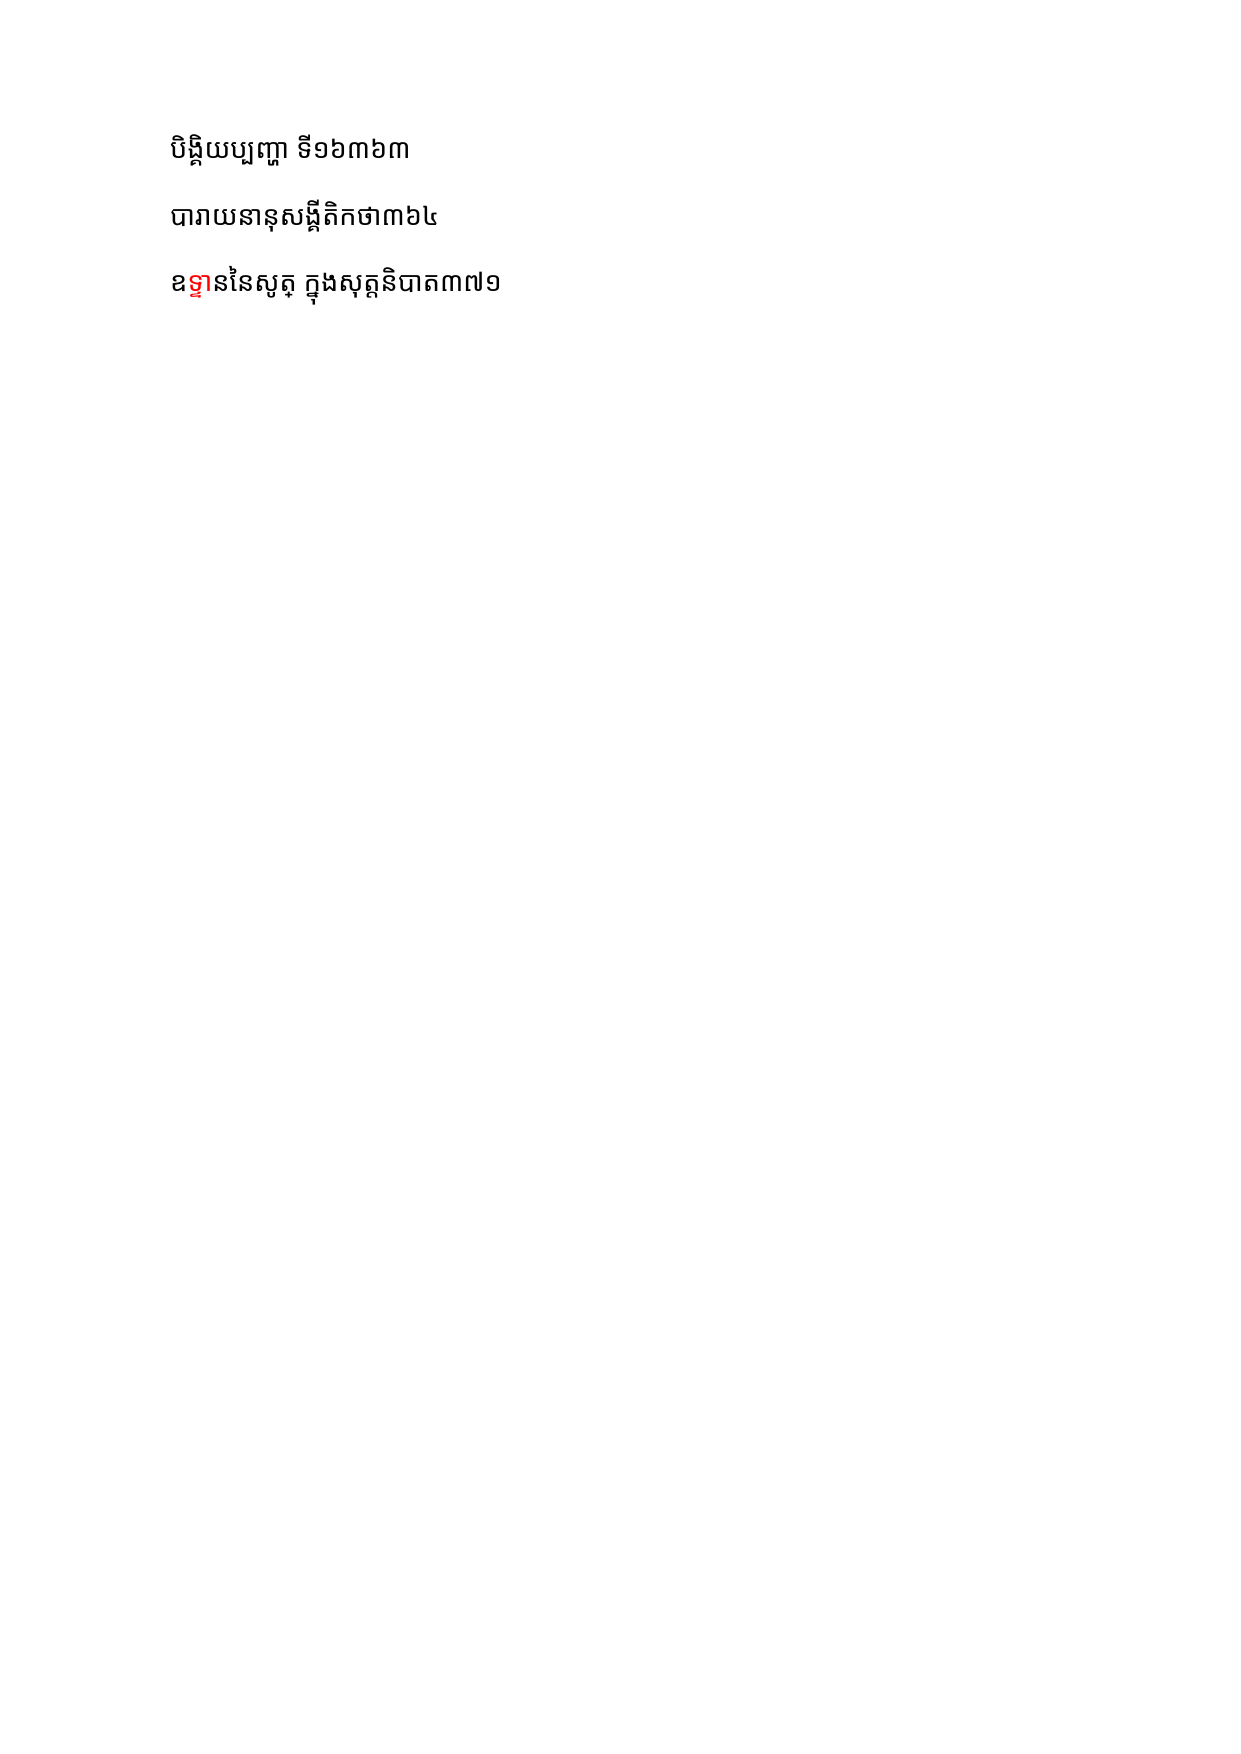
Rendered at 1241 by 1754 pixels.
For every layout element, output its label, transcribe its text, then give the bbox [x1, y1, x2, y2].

text ឧទ្ទាននៃសូត្រ ក្នុងសុត្តនិបាត៣៧១ [88, 262, 1152, 299]
text បារាយនានុសង្គីតិកថា៣៦៤ [88, 196, 1152, 233]
text បិង្គិយប្បញ្ហា ទី១៦៣៦៣ [88, 130, 1152, 167]
